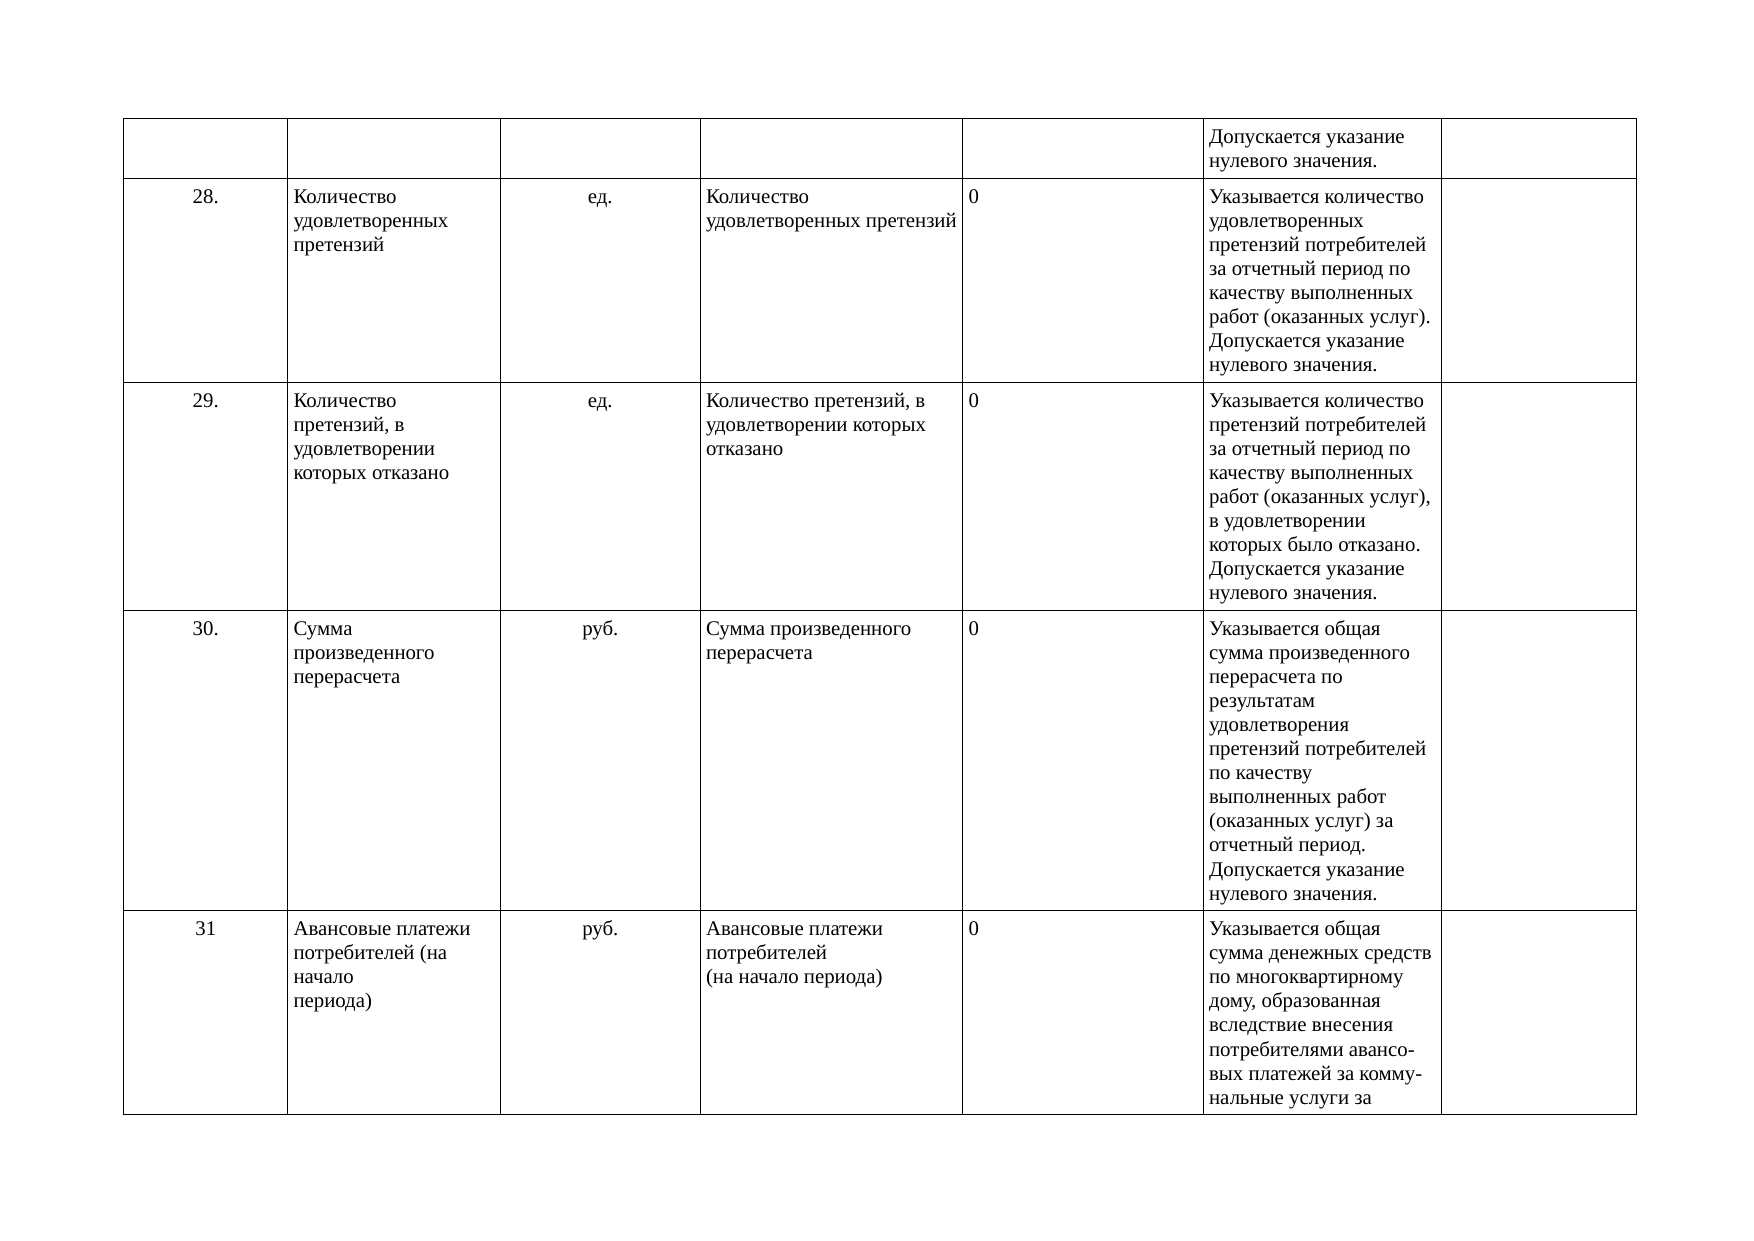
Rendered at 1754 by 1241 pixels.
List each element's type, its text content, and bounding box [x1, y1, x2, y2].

table_cell Количество удовлетворенных претензий [288, 179, 500, 382]
table_cell [501, 119, 700, 178]
table_cell 0 [963, 611, 1203, 910]
table_cell 0 [963, 179, 1203, 382]
table_cell 28. [124, 179, 287, 382]
table_cell Количество претензий, в удовлетворении которых отказано [701, 383, 962, 610]
table_cell 0 [963, 911, 1203, 1114]
table_cell Указывается общая сумма денежных средств по многоквартирному дому, образованная вследствие внесения потребителями авансо- вых платежей за комму- нальные услуги за [1204, 911, 1441, 1114]
table_cell 0 [963, 383, 1203, 610]
table_cell ед. [501, 383, 700, 610]
table_cell ед. [501, 179, 700, 382]
table_cell Авансовые платежи потребителей (на начало периода) [701, 911, 962, 1114]
table_cell 31 [124, 911, 287, 1114]
table_cell Количество претензий, в удовлетворении которых отказано [288, 383, 500, 610]
table_cell [1442, 179, 1636, 382]
table_cell [701, 119, 962, 178]
table_cell 29. [124, 383, 287, 610]
table_cell [1442, 119, 1636, 178]
table_cell Сумма произведенного перерасчета [288, 611, 500, 910]
table_cell [1442, 911, 1636, 1114]
table_cell Авансовые платежи потребителей (на начало периода) [288, 911, 500, 1114]
table_cell [963, 119, 1203, 178]
table_cell руб. [501, 911, 700, 1114]
table_cell 30. [124, 611, 287, 910]
table_cell [288, 119, 500, 178]
table_cell руб. [501, 611, 700, 910]
table_cell Указывается количество претензий потребителей за отчетный период по качеству выполненных работ (оказанных услуг), в удовлетворении которых было отказано. Допускается указание нулевого значения. [1204, 383, 1441, 610]
table_cell [1442, 383, 1636, 610]
table_cell Количество удовлетворенных претензий [701, 179, 962, 382]
table_cell [124, 119, 287, 178]
table_cell Указывается количество удовлетворенных претензий потребителей за отчетный период по качеству выполненных работ (оказанных услуг). Допускается указание нулевого значения. [1204, 179, 1441, 382]
table_cell Допускается указание нулевого значения. [1204, 119, 1441, 178]
table_cell [1442, 611, 1636, 910]
table_cell Указывается общая сумма произведенного перерасчета по результатам удовлетворения претензий потребителей по качеству выполненных работ (оказанных услуг) за отчетный период. Допускается указание нулевого значения. [1204, 611, 1441, 910]
table_cell Сумма произведенного перерасчета [701, 611, 962, 910]
